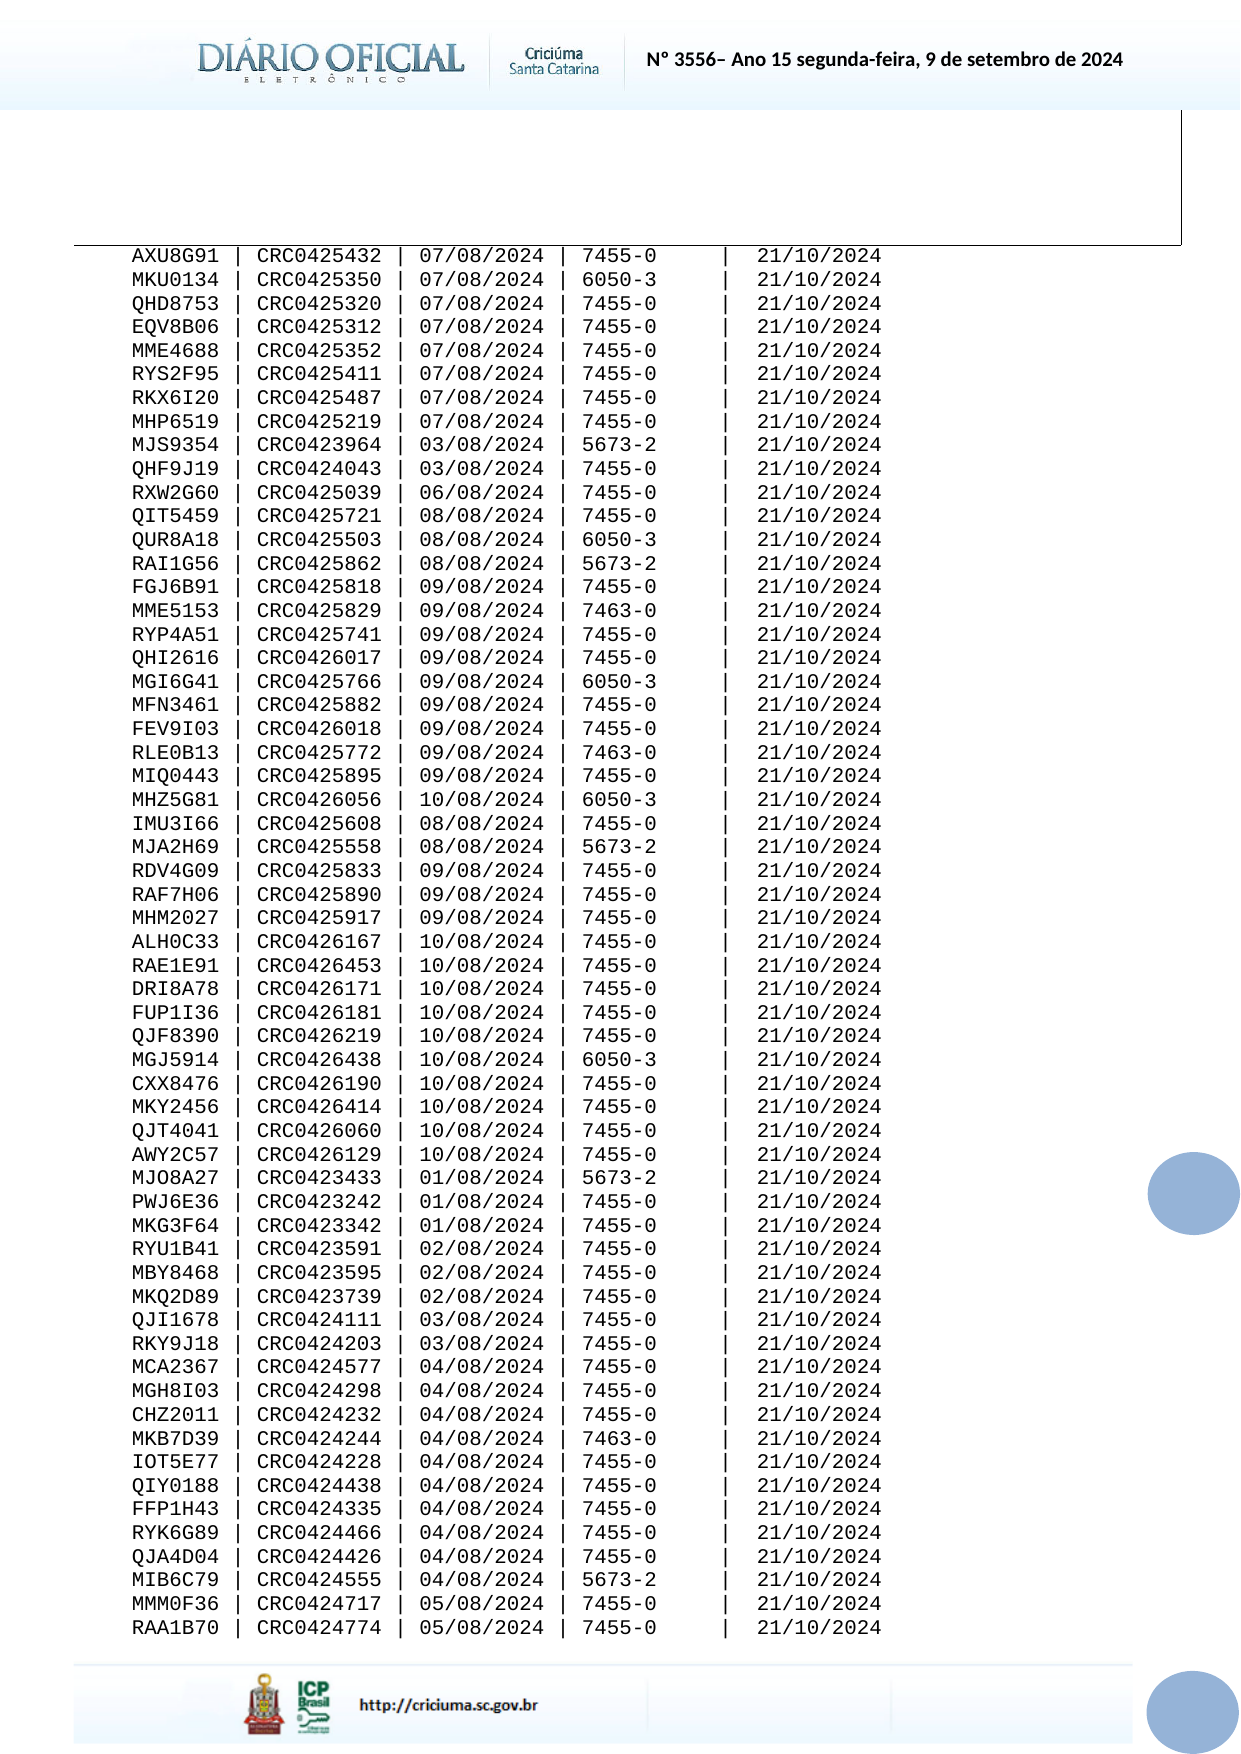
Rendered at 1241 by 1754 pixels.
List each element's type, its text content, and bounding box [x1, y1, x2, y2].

text QHI2616 | CRC0426017 | 09/08/2024 | 7455-0 | 21/10/2024 [44, 647, 1181, 671]
text MHZ5G81 | CRC0426056 | 10/08/2024 | 6050-3 | 21/10/2024 [44, 789, 1181, 813]
text MHP6519 | CRC0425219 | 07/08/2024 | 7455-0 | 21/10/2024 [44, 411, 1181, 434]
text QJT4041 | CRC0426060 | 10/08/2024 | 7455-0 | 21/10/2024 [44, 1120, 1181, 1144]
text MMM0F36 | CRC0424717 | 05/08/2024 | 7455-0 | 21/10/2024 [44, 1593, 1181, 1617]
text EQV8B06 | CRC0425312 | 07/08/2024 | 7455-0 | 21/10/2024 [44, 316, 1181, 340]
text MKB7D39 | CRC0424244 | 04/08/2024 | 7463-0 | 21/10/2024 [44, 1427, 1181, 1451]
text FFP1H43 | CRC0424335 | 04/08/2024 | 7455-0 | 21/10/2024 [44, 1498, 1181, 1522]
text MJA2H69 | CRC0425558 | 08/08/2024 | 5673-2 | 21/10/2024 [44, 836, 1181, 860]
text MJS9354 | CRC0423964 | 03/08/2024 | 5673-2 | 21/10/2024 [44, 434, 1181, 458]
text MGJ5914 | CRC0426438 | 10/08/2024 | 6050-3 | 21/10/2024 [44, 1049, 1181, 1073]
text MCA2367 | CRC0424577 | 04/08/2024 | 7455-0 | 21/10/2024 [44, 1357, 1181, 1380]
text PWJ6E36 | CRC0423242 | 01/08/2024 | 7455-0 | 21/10/2024 [44, 1191, 1153, 1215]
text MHM2027 | CRC0425917 | 09/08/2024 | 7455-0 | 21/10/2024 [44, 907, 1181, 931]
text AWY2C57 | CRC0426129 | 10/08/2024 | 7455-0 | 21/10/2024 [44, 1144, 1181, 1167]
text QJF8390 | CRC0426219 | 10/08/2024 | 7455-0 | 21/10/2024 [44, 1026, 1181, 1049]
text MIQ0443 | CRC0425895 | 09/08/2024 | 7455-0 | 21/10/2024 [44, 765, 1181, 789]
text AXU8G91 | CRC0425432 | 07/08/2024 | 7455-0 | 21/10/2024 [44, 245, 1181, 269]
text QJI1678 | CRC0424111 | 03/08/2024 | 7455-0 | 21/10/2024 [44, 1309, 1181, 1333]
text RAF7H06 | CRC0425890 | 09/08/2024 | 7455-0 | 21/10/2024 [44, 884, 1181, 907]
text CXX8476 | CRC0426190 | 10/08/2024 | 7455-0 | 21/10/2024 [44, 1073, 1181, 1096]
text RDV4G09 | CRC0425833 | 09/08/2024 | 7455-0 | 21/10/2024 [44, 860, 1181, 884]
text MKY2456 | CRC0426414 | 10/08/2024 | 7455-0 | 21/10/2024 [44, 1096, 1181, 1120]
text MKQ2D89 | CRC0423739 | 02/08/2024 | 7455-0 | 21/10/2024 [44, 1286, 1181, 1309]
text ALH0C33 | CRC0426167 | 10/08/2024 | 7455-0 | 21/10/2024 [44, 931, 1181, 954]
text RAI1G56 | CRC0425862 | 08/08/2024 | 5673-2 | 21/10/2024 [44, 553, 1181, 576]
text DRI8A78 | CRC0426171 | 10/08/2024 | 7455-0 | 21/10/2024 [44, 978, 1181, 1002]
text RAE1E91 | CRC0426453 | 10/08/2024 | 7455-0 | 21/10/2024 [44, 954, 1181, 978]
text MME5153 | CRC0425829 | 09/08/2024 | 7463-0 | 21/10/2024 [44, 600, 1181, 623]
text MGI6G41 | CRC0425766 | 09/08/2024 | 6050-3 | 21/10/2024 [44, 671, 1181, 694]
text QJA4D04 | CRC0424426 | 04/08/2024 | 7455-0 | 21/10/2024 [44, 1546, 1181, 1569]
text MKG3F64 | CRC0423342 | 01/08/2024 | 7455-0 | 21/10/2024 [44, 1215, 1181, 1238]
text QIY0188 | CRC0424438 | 04/08/2024 | 7455-0 | 21/10/2024 [44, 1475, 1181, 1498]
text QUR8A18 | CRC0425503 | 08/08/2024 | 6050-3 | 21/10/2024 [44, 529, 1181, 553]
text QHD8753 | CRC0425320 | 07/08/2024 | 7455-0 | 21/10/2024 [44, 292, 1181, 316]
text IOT5E77 | CRC0424228 | 04/08/2024 | 7455-0 | 21/10/2024 [44, 1451, 1181, 1475]
text RYU1B41 | CRC0423591 | 02/08/2024 | 7455-0 | 21/10/2024 [44, 1238, 1181, 1262]
text FUP1I36 | CRC0426181 | 10/08/2024 | 7455-0 | 21/10/2024 [44, 1002, 1181, 1026]
text MME4688 | CRC0425352 | 07/08/2024 | 7455-0 | 21/10/2024 [44, 340, 1181, 363]
text MGH8I03 | CRC0424298 | 04/08/2024 | 7455-0 | 21/10/2024 [44, 1380, 1181, 1404]
text FEV9I03 | CRC0426018 | 09/08/2024 | 7455-0 | 21/10/2024 [44, 718, 1181, 742]
text MKU0134 | CRC0425350 | 07/08/2024 | 6050-3 | 21/10/2024 [44, 269, 1181, 292]
text IMU3I66 | CRC0425608 | 08/08/2024 | 7455-0 | 21/10/2024 [44, 813, 1181, 836]
text MJO8A27 | CRC0423433 | 01/08/2024 | 5673-2 | 21/10/2024 [44, 1167, 1157, 1191]
text QHF9J19 | CRC0424043 | 03/08/2024 | 7455-0 | 21/10/2024 [44, 458, 1181, 482]
text RKY9J18 | CRC0424203 | 03/08/2024 | 7455-0 | 21/10/2024 [44, 1333, 1181, 1357]
text CHZ2011 | CRC0424232 | 04/08/2024 | 7455-0 | 21/10/2024 [44, 1404, 1181, 1427]
text RYP4A51 | CRC0425741 | 09/08/2024 | 7455-0 | 21/10/2024 [44, 623, 1181, 647]
text QIT5459 | CRC0425721 | 08/08/2024 | 7455-0 | 21/10/2024 [44, 505, 1181, 529]
text MIB6C79 | CRC0424555 | 04/08/2024 | 5673-2 | 21/10/2024 [44, 1569, 1181, 1593]
text RLE0B13 | CRC0425772 | 09/08/2024 | 7463-0 | 21/10/2024 [44, 742, 1181, 765]
text MBY8468 | CRC0423595 | 02/08/2024 | 7455-0 | 21/10/2024 [44, 1262, 1181, 1286]
text RAA1B70 | CRC0424774 | 05/08/2024 | 7455-0 | 21/10/2024 [44, 1617, 1181, 1640]
text FGJ6B91 | CRC0425818 | 09/08/2024 | 7455-0 | 21/10/2024 [44, 576, 1181, 600]
text RYK6G89 | CRC0424466 | 04/08/2024 | 7455-0 | 21/10/2024 [44, 1522, 1181, 1546]
text RYS2F95 | CRC0425411 | 07/08/2024 | 7455-0 | 21/10/2024 [44, 363, 1181, 387]
text RKX6I20 | CRC0425487 | 07/08/2024 | 7455-0 | 21/10/2024 [44, 387, 1181, 411]
text MFN3461 | CRC0425882 | 09/08/2024 | 7455-0 | 21/10/2024 [44, 694, 1181, 718]
text RXW2G60 | CRC0425039 | 06/08/2024 | 7455-0 | 21/10/2024 [44, 482, 1181, 505]
